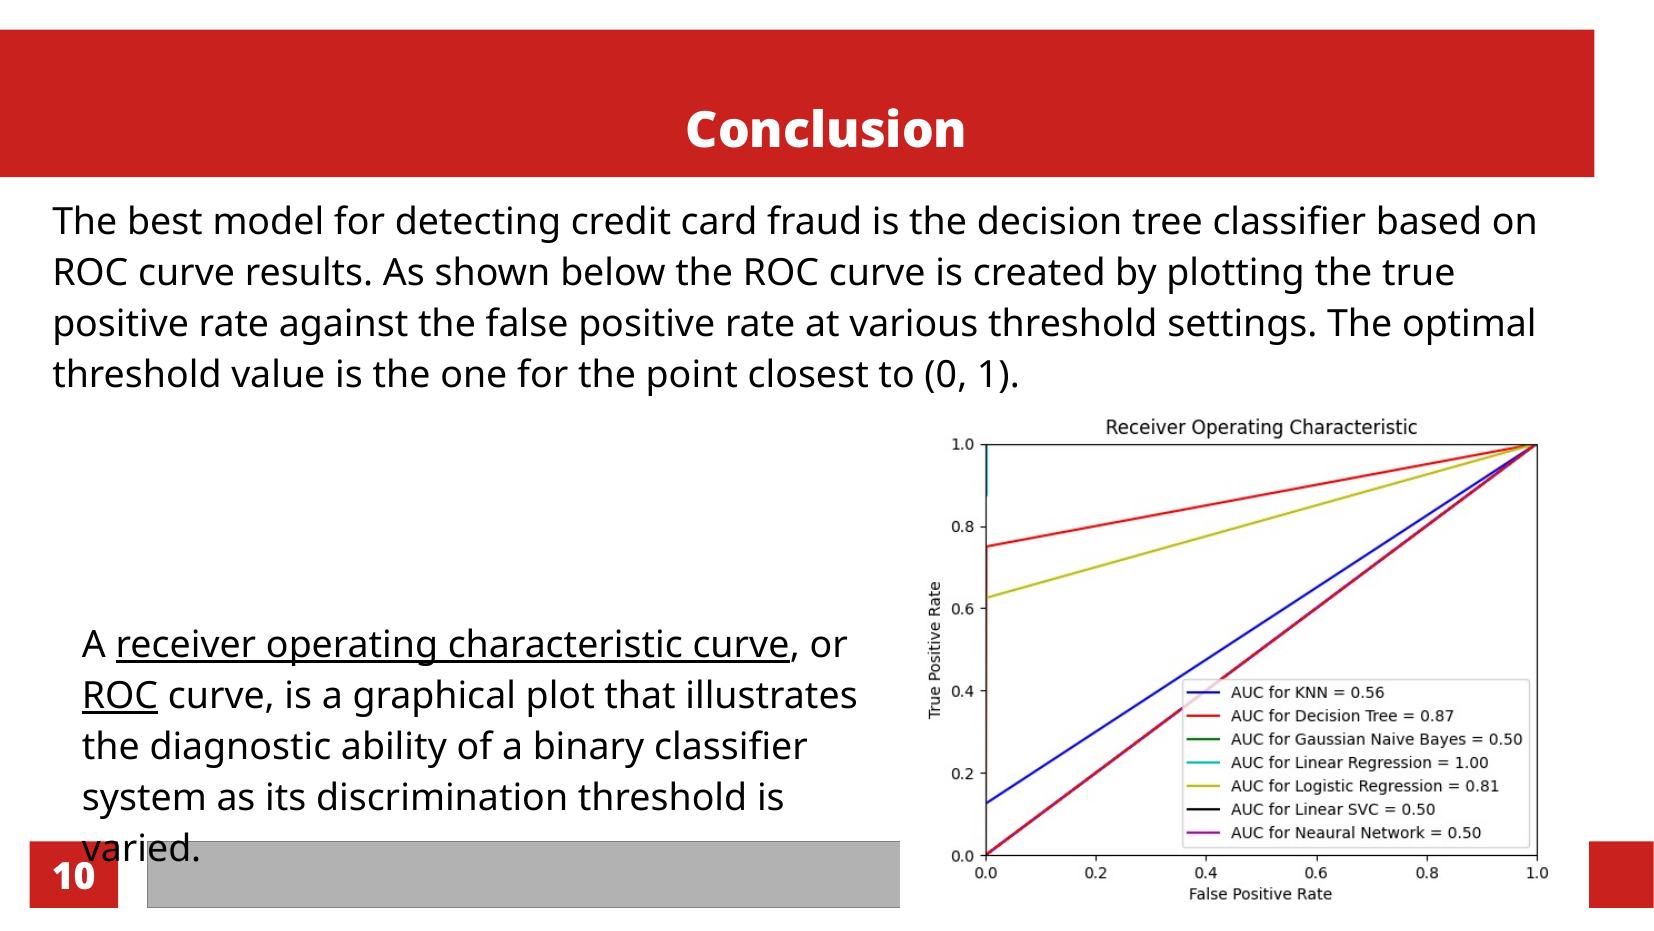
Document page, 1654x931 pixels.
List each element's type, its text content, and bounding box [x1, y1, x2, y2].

title Conclusion [59, 44, 1595, 163]
text_box A receiver operating characteristic curve, or ROC curve, is a graphical plot that illustrates the diagnostic ability of a binary classifier system as its discrimination threshold is varied. [67, 609, 893, 814]
picture [900, 392, 1589, 914]
text_box The best model for detecting credit card fraud is the decision tree classifier based on ROC curve results. As shown below the ROC curve is created by plotting the true positive rate against the false positive rate at various threshold settings. The optimal threshold value is the one for the point closest to (0, 1). [37, 187, 1613, 392]
